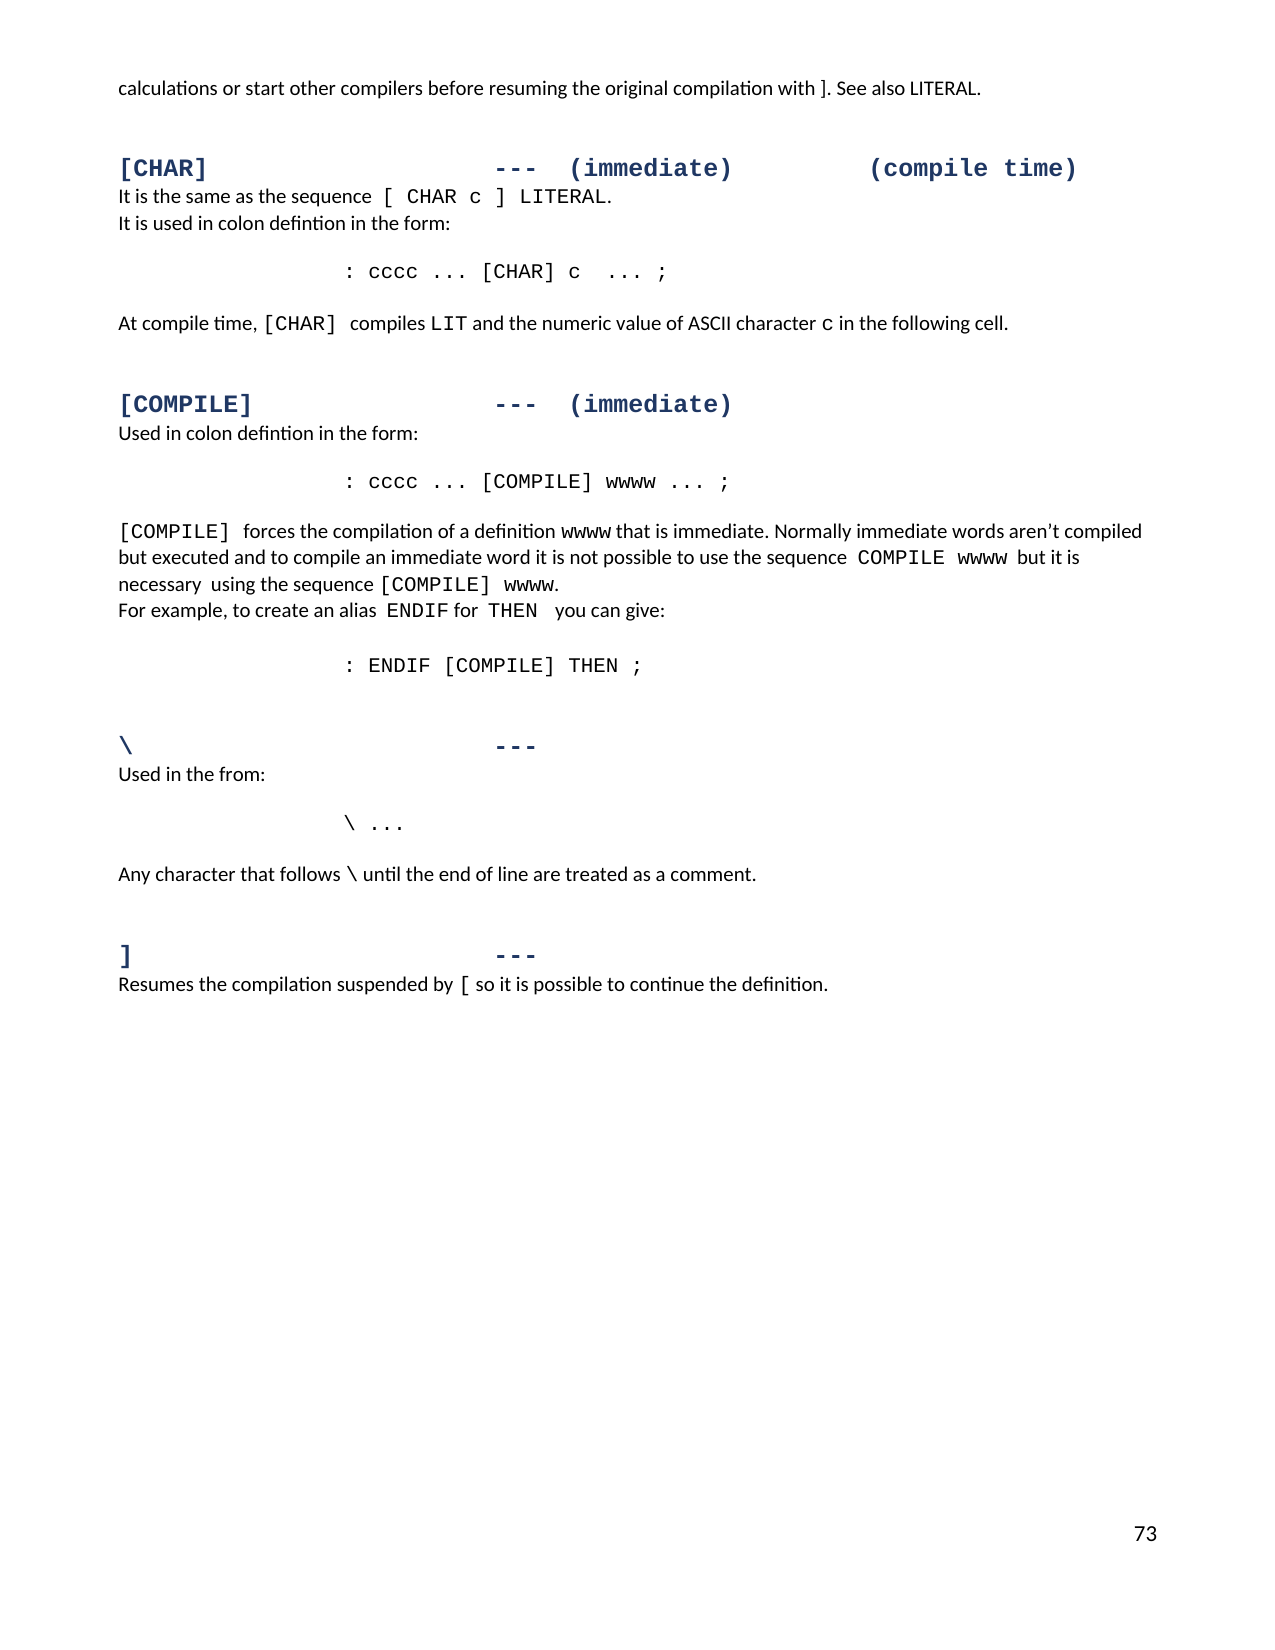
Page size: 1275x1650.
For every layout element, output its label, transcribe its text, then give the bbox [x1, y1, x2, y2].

text : cccc ... [CHAR] c ... ; [118, 261, 1157, 285]
text Used in the from: [118, 762, 1157, 787]
text calculations or start other compilers before resuming the original compilation with ]. See also LITERAL. [118, 75, 1157, 100]
text Resumes the compilation suspended by [ so it is possible to continue the definition. [118, 971, 1157, 998]
text Any character that follows \ until the end of line are treated as a comment. [118, 862, 1157, 888]
subtitle [CHAR] --- (immediate) (compile time) [118, 155, 1157, 184]
subtitle ] --- [118, 943, 1157, 971]
text It is the same as the sequence [ CHAR c ] LITERAL. [118, 184, 1157, 210]
text : cccc ... [COMPILE] wwww ... ; [118, 471, 1157, 494]
subtitle [COMPILE] --- (immediate) [118, 392, 1157, 420]
text It is used in colon defintion in the form: [118, 210, 1157, 236]
text : ENDIF [COMPILE] THEN ; [118, 652, 1157, 678]
text At compile time, [CHAR] compiles LIT and the numeric value of ASCII character c in the following cell. [118, 310, 1157, 337]
text For example, to create an alias ENDIF for THEN you can give: [118, 597, 1157, 624]
text \ ... [118, 812, 1157, 836]
text Used in colon defintion in the form: [118, 420, 1157, 445]
subtitle \ --- [118, 733, 1157, 762]
text [COMPILE] forces the compilation of a definition wwww that is immediate. Normally immediate words aren’t compiled but executed and to compile an immediate word it is not possible to use the sequence COMPILE wwww but it is necessary using the sequence [COMPILE] wwww. [118, 518, 1157, 597]
